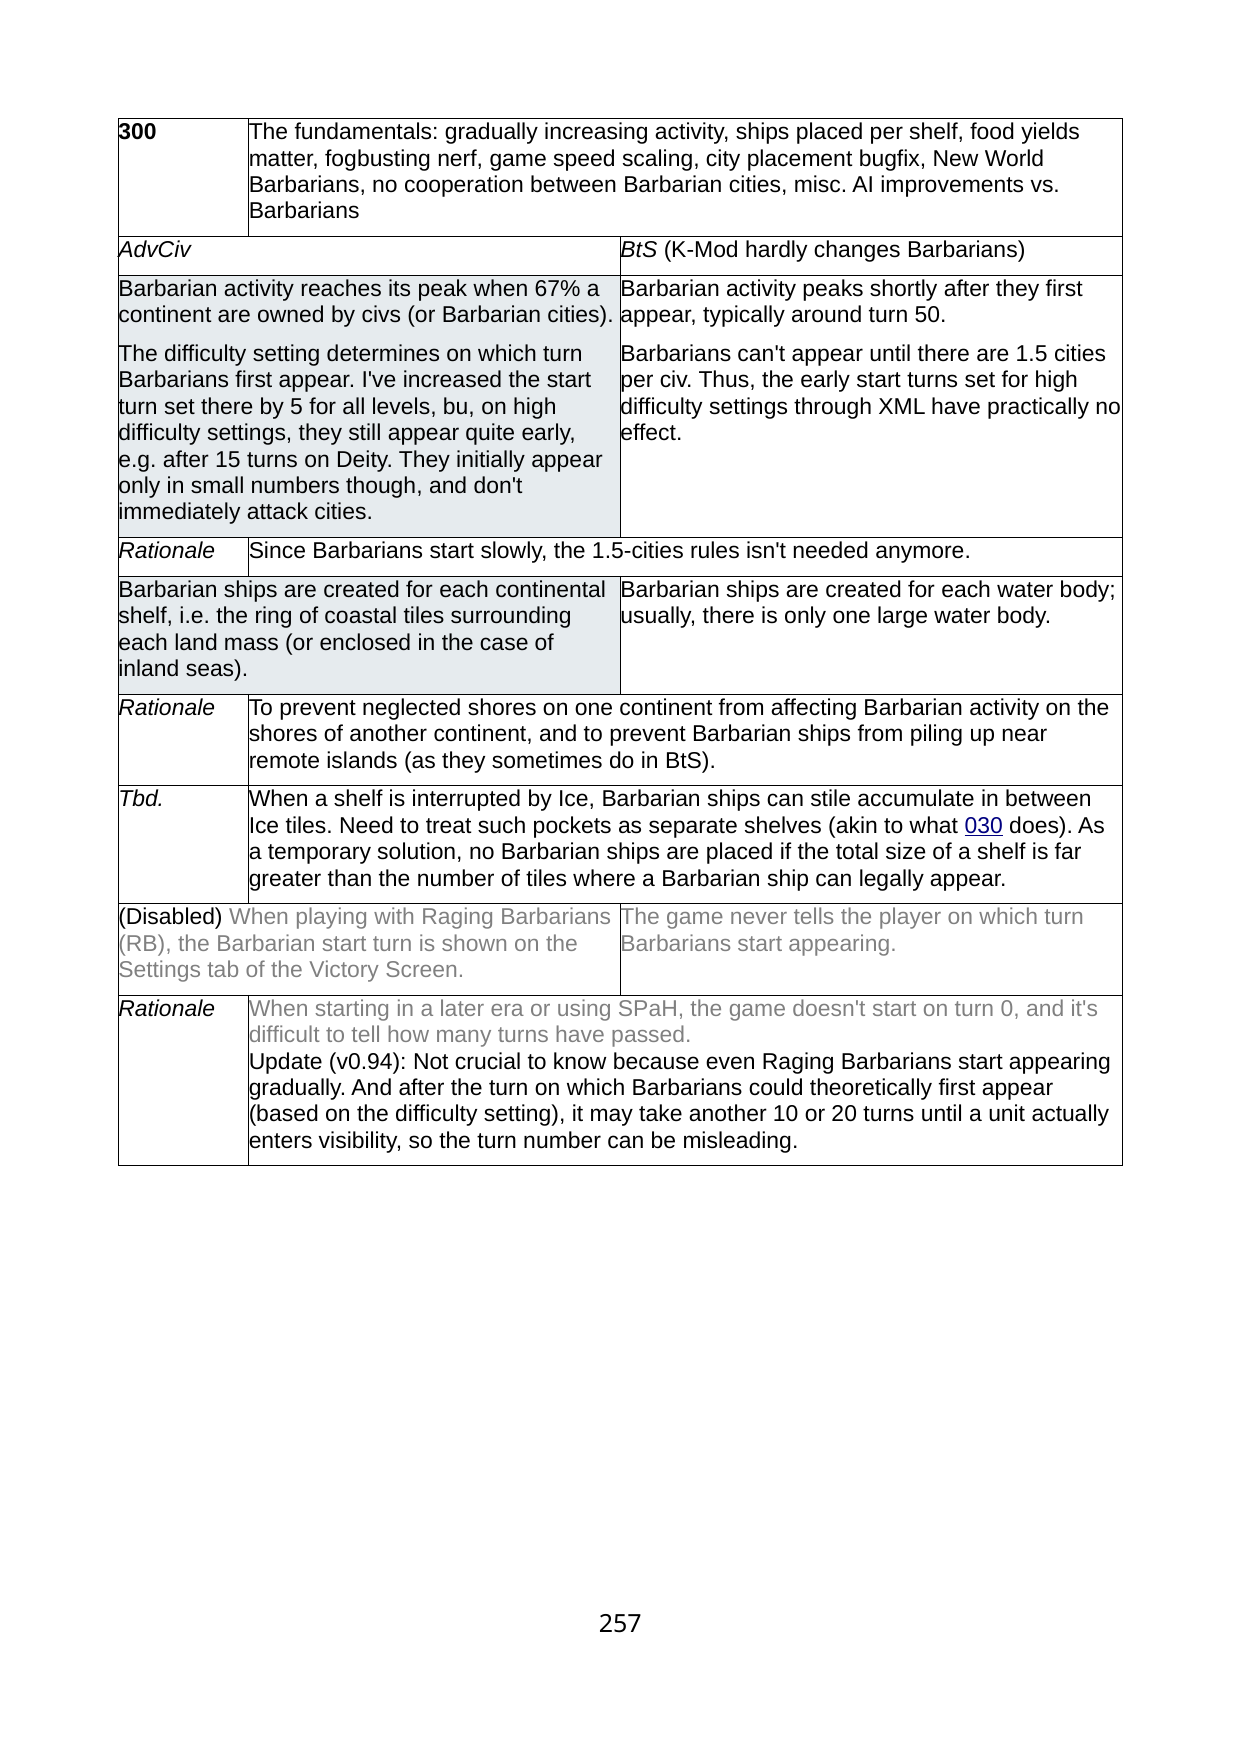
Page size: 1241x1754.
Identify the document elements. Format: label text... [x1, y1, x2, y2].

table_cell Barbarian ships are created for each continental shelf, i.e. the ring of coastal tiles surrounding each land mass (or enclosed in the case of inland seas). [119, 577, 620, 694]
table_cell When a shelf is interrupted by Ice, Barbarian ships can stile accumulate in between Ice tiles. Need to treat such pockets as separate shelves (akin to what 030 does). As a temporary solution, no Barbarian ships are placed if the total size of a shelf is far greater than the number of tiles where a Barbarian ship can legally appear. [249, 786, 1122, 903]
table_cell BtS (K-Mod hardly changes Barbarians) [621, 237, 1122, 275]
table_cell The game never tells the player on which turn Barbarians start appearing. [621, 904, 1122, 995]
table_cell The fundamentals: gradually increasing activity, ships placed per shelf, food yields matter, fogbusting nerf, game speed scaling, city placement bugfix, New World Barbarians, no cooperation between Barbarian cities, misc. AI improvements vs. Barbarians [249, 119, 1122, 236]
table_cell Barbarian activity reaches its peak when 67% a continent are owned by civs (or Barbarian cities). The difficulty setting determines on which turn Barbarians first appear. I've increased the start turn set there by 5 for all levels, bu, on high difficulty settings, they still appear quite early, e.g. after 15 turns on Deity. They initially appear only in small numbers though, and don't immediately attack cities. [119, 276, 620, 537]
table_cell Rationale [119, 538, 248, 576]
table_cell To prevent neglected shores on one continent from affecting Barbarian activity on the shores of another continent, and to prevent Barbarian ships from piling up near remote islands (as they sometimes do in BtS). [249, 695, 1122, 785]
table_cell 300 [119, 119, 248, 236]
table_cell Rationale [119, 695, 248, 785]
table_cell AdvCiv [119, 237, 620, 275]
table_cell Barbarian ships are created for each water body; usually, there is only one large water body. [621, 577, 1122, 694]
table_cell Tbd. [119, 786, 248, 903]
table_cell When starting in a later era or using SPaH, the game doesn't start on turn 0, and it's difficult to tell how many turns have passed. Update (v0.94): Not crucial to know because even Raging Barbarians start appearing gradually. And after the turn on which Barbarians could theoretically first appear (based on the difficulty setting), it may take another 10 or 20 turns until a unit actually enters visibility, so the turn number can be misleading. [249, 996, 1122, 1165]
table_cell Rationale [119, 996, 248, 1165]
table_cell (Disabled) When playing with Raging Barbarians (RB), the Barbarian start turn is shown on the Settings tab of the Victory Screen. [119, 904, 620, 995]
table_cell Since Barbarians start slowly, the 1.5-cities rules isn't needed anymore. [249, 538, 1122, 576]
table_cell Barbarian activity peaks shortly after they first appear, typically around turn 50. Barbarians can't appear until there are 1.5 cities per civ. Thus, the early start turns set for high difficulty settings through XML have practically no effect. [621, 276, 1122, 537]
